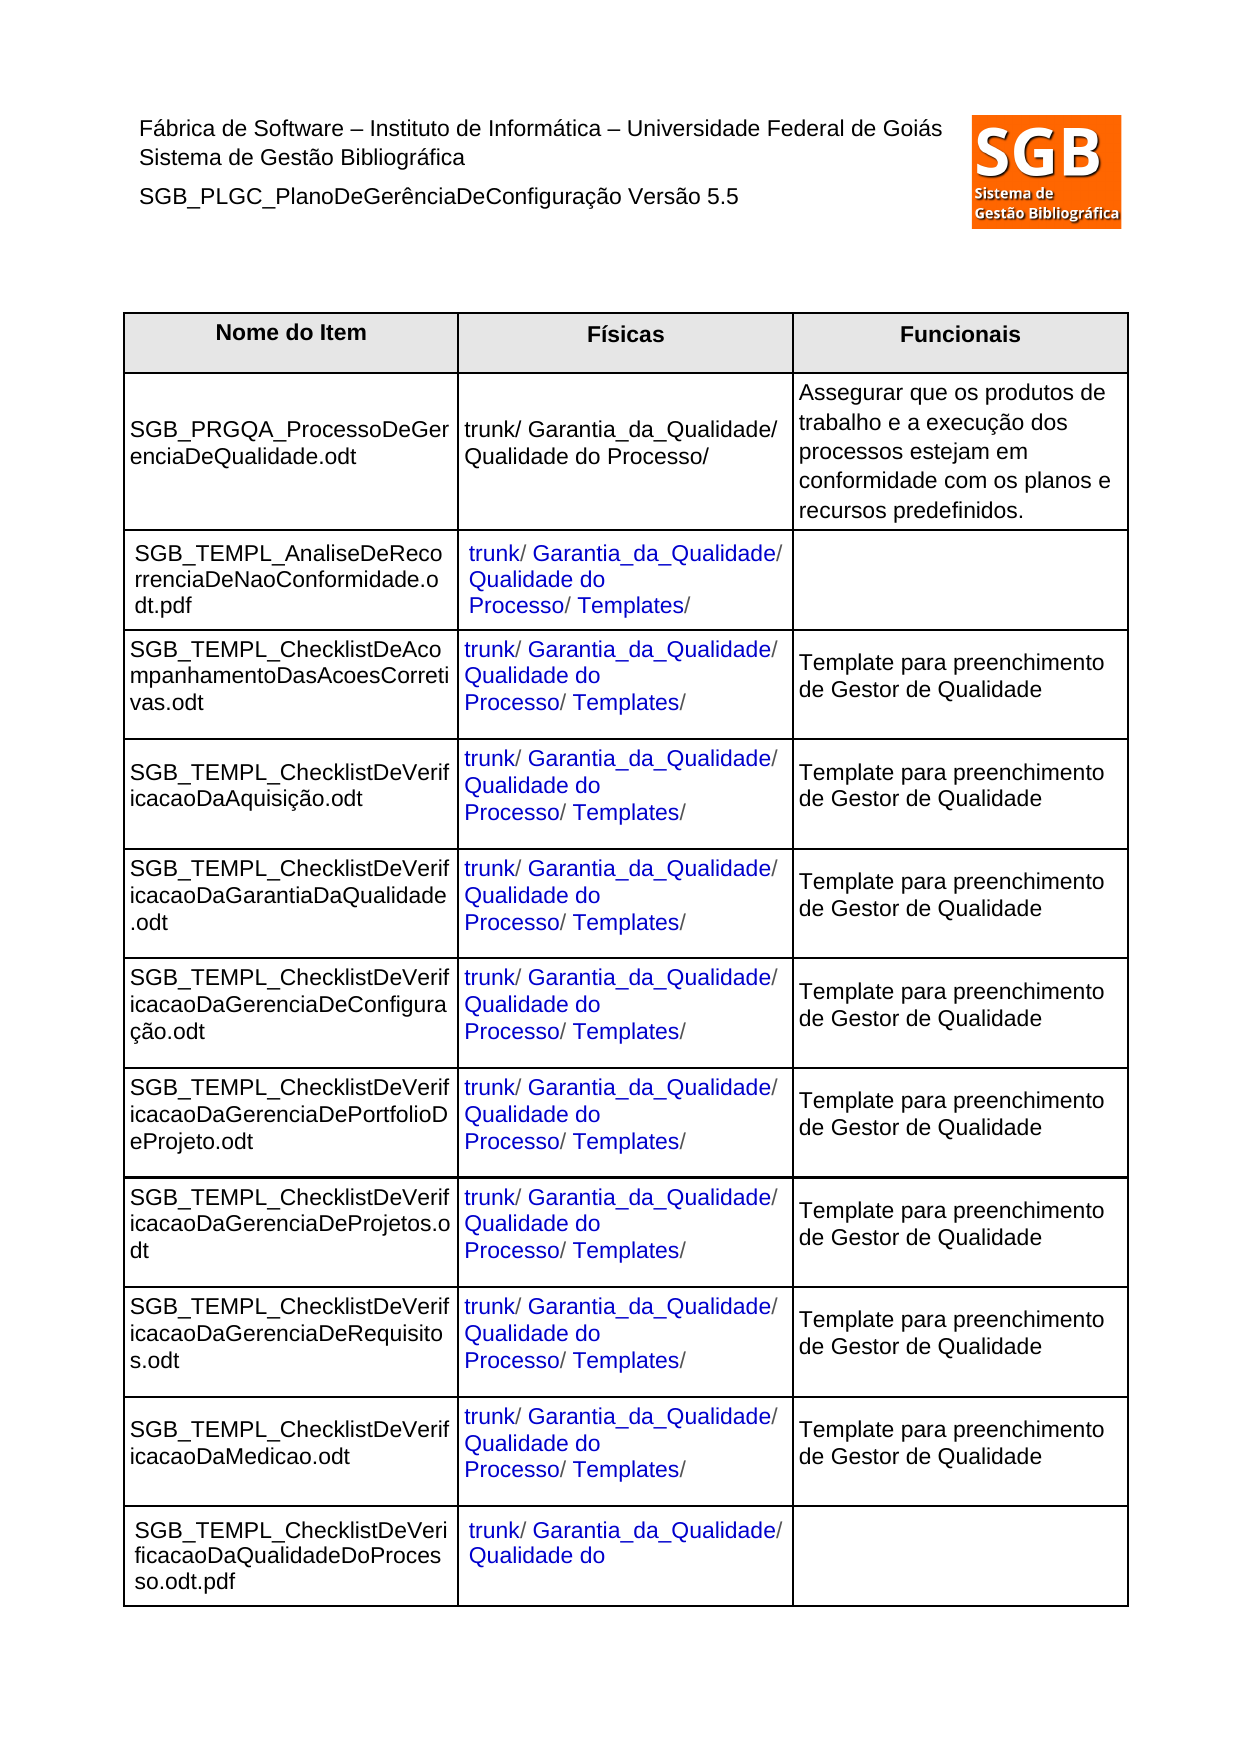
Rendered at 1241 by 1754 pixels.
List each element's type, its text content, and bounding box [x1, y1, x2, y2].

table_cell SGB_TEMPL_ChecklistDeAcompanhamentoDasAcoesCorretivas.odt [125, 631, 457, 738]
table_header Físicas [459, 314, 792, 372]
picture [971, 115, 1122, 229]
table_cell SGB_TEMPL_ChecklistDeVerificacaoDaGerenciaDePortfolioDeProjeto.odt [125, 1069, 457, 1176]
table_cell trunk/ Garantia_da_Qualidade/ Qualidade do Processo/ Templates/ [459, 850, 792, 957]
table_cell Template para preenchimento de Gestor de Qualidade [794, 631, 1127, 738]
table_cell Template para preenchimento de Gestor de Qualidade [794, 1398, 1127, 1505]
table_cell Assegurar que os produtos de trabalho e a execução dos processos estejam em conformidade com os planos e recursos predefinidos. [794, 374, 1127, 529]
table_cell SGB_TEMPL_ChecklistDeVerificacaoDaQualidadeDoProcesso.odt.pdf [125, 1507, 457, 1605]
table_cell SGB_TEMPL_AnaliseDeRecorrenciaDeNaoConformidade.odt.pdf [125, 531, 457, 628]
table_cell trunk/ Garantia_da_Qualidade/ Qualidade do Processo/ Templates/ [459, 531, 792, 628]
table_cell Template para preenchimento de Gestor de Qualidade [794, 740, 1127, 848]
table_cell SGB_TEMPL_ChecklistDeVerificacaoDaMedicao.odt [125, 1398, 457, 1505]
table_cell Template para preenchimento de Gestor de Qualidade [794, 1179, 1127, 1286]
table_cell trunk/ Garantia_da_Qualidade/ Qualidade do Processo/ Templates/ [459, 1288, 792, 1396]
table_cell trunk/ Garantia_da_Qualidade/ Qualidade do Processo/ Templates/ [459, 1179, 792, 1286]
table_header Nome do Item [125, 314, 457, 372]
table_cell trunk/ Garantia_da_Qualidade/ Qualidade do Processo/ Templates/ [459, 959, 792, 1067]
table_cell Template para preenchimento de Gestor de Qualidade [794, 1069, 1127, 1176]
table_cell [794, 1507, 1127, 1605]
table_cell trunk/ Garantia_da_Qualidade/ Qualidade do Processo/ [459, 374, 792, 529]
table_cell SGB_TEMPL_ChecklistDeVerificacaoDaGerenciaDeProjetos.odt [125, 1179, 457, 1286]
table_cell [794, 531, 1127, 628]
table_cell Template para preenchimento de Gestor de Qualidade [794, 959, 1127, 1067]
table_cell SGB_TEMPL_ChecklistDeVerificacaoDaGarantiaDaQualidade.odt [125, 850, 457, 957]
table_cell Template para preenchimento de Gestor de Qualidade [794, 1288, 1127, 1396]
table_cell SGB_TEMPL_ChecklistDeVerificacaoDaGerenciaDeRequisitos.odt [125, 1288, 457, 1396]
table_cell trunk/ Garantia_da_Qualidade/ Qualidade do [459, 1507, 792, 1605]
table_cell Template para preenchimento de Gestor de Qualidade [794, 850, 1127, 957]
table_cell SGB_TEMPL_ChecklistDeVerificacaoDaAquisição.odt [125, 740, 457, 848]
table_cell SGB_TEMPL_ChecklistDeVerificacaoDaGerenciaDeConfiguração.odt [125, 959, 457, 1067]
table_cell trunk/ Garantia_da_Qualidade/ Qualidade do Processo/ Templates/ [459, 1398, 792, 1505]
table_cell trunk/ Garantia_da_Qualidade/ Qualidade do Processo/ Templates/ [459, 740, 792, 848]
table_header Funcionais [794, 314, 1127, 372]
table_cell SGB_PRGQA_ProcessoDeGerenciaDeQualidade.odt [125, 374, 457, 529]
table_cell trunk/ Garantia_da_Qualidade/ Qualidade do Processo/ Templates/ [459, 631, 792, 738]
table_cell trunk/ Garantia_da_Qualidade/ Qualidade do Processo/ Templates/ [459, 1069, 792, 1176]
